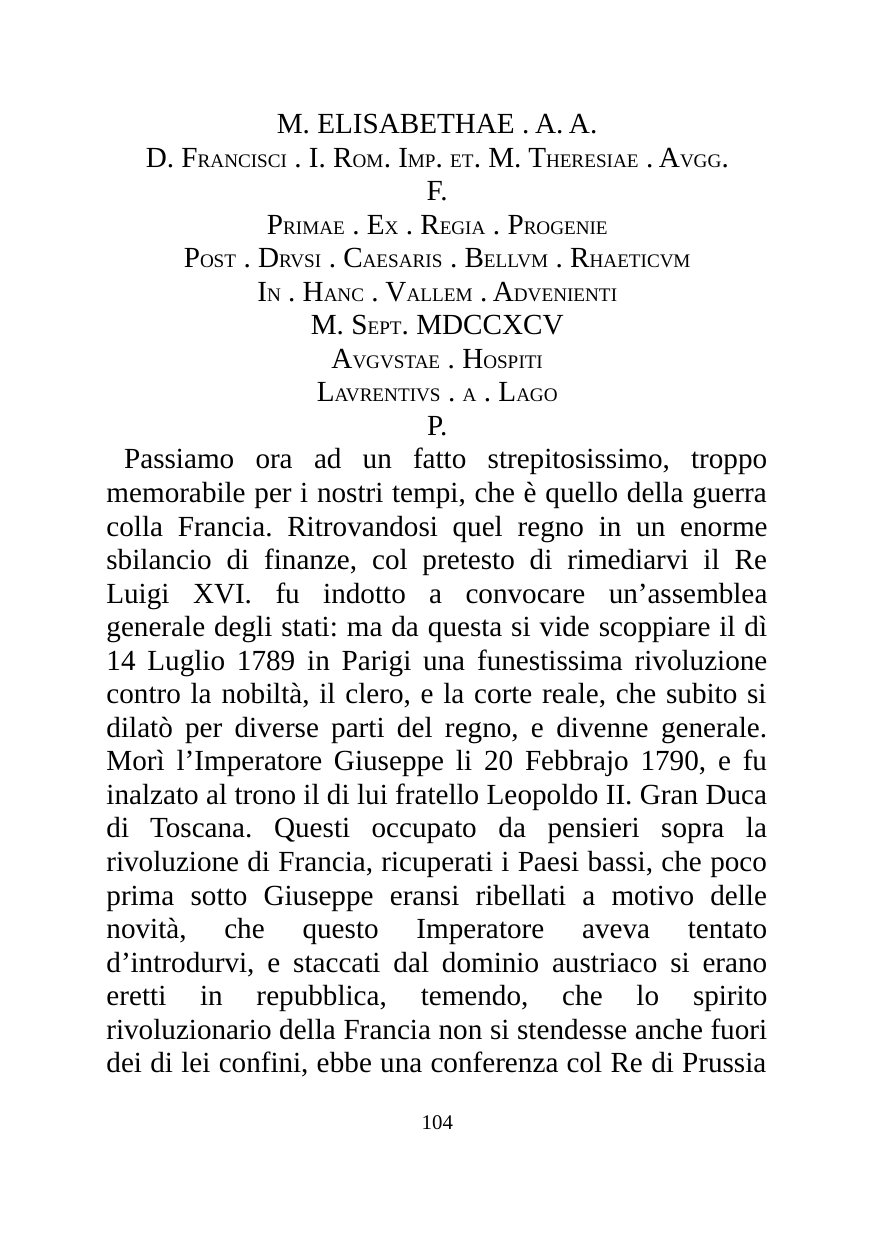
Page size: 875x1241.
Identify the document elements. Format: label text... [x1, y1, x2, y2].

text Passiamo ora ad un fatto strepitosissimo, troppo memorabile per i nostri tempi, che è quello della guerra colla Francia. Ritrovandosi quel regno in un enorme sbilancio di finanze, col pretesto di rimediarvi il Re Luigi XVI. fu indotto a convocare un’assemblea generale degli stati: ma da questa si vide scoppiare il dì 14 Luglio 1789 in Parigi una funestissima rivoluzione contro la nobiltà, il clero, e la corte reale, che subito si dilatò per diverse parti del regno, e divenne generale. Morì l’Imperatore Giuseppe li 20 Febbrajo 1790, e fu inalzato al trono il di lui fratello Leopoldo II. Gran Duca di Toscana. Questi occupato da pensieri sopra la rivoluzione di Francia, ricuperati i Paesi bassi, che poco prima sotto Giuseppe eransi ribellati a motivo delle novità, che questo Imperatore aveva tentato d’introdurvi, e staccati dal dominio austriaco si erano eretti in repubblica, temendo, che lo spirito rivoluzionario della Francia non si stendesse anche fuori dei di lei confini, ebbe una conferenza col Re di Prussia [106, 442, 768, 1079]
text Post . Drvsi . Caesaris . Bellvm . Rhaeticvm [106, 240, 768, 274]
text F. [106, 173, 768, 207]
text Avgvstae . Hospiti [106, 341, 768, 374]
text Primae . Ex . Regia . Progenie [106, 207, 768, 240]
text In . Hanc . Vallem . Advenienti [106, 274, 768, 307]
text P. [106, 408, 768, 442]
text M. Sept. MDCCXCV [106, 307, 768, 341]
text D. Francisci . I. Rom. Imp. et. M. Theresiae . Avgg. [106, 140, 768, 173]
text M. ELISABETHAE . A. A. [106, 106, 768, 140]
text Lavrentivs . a . Lago [106, 374, 768, 408]
